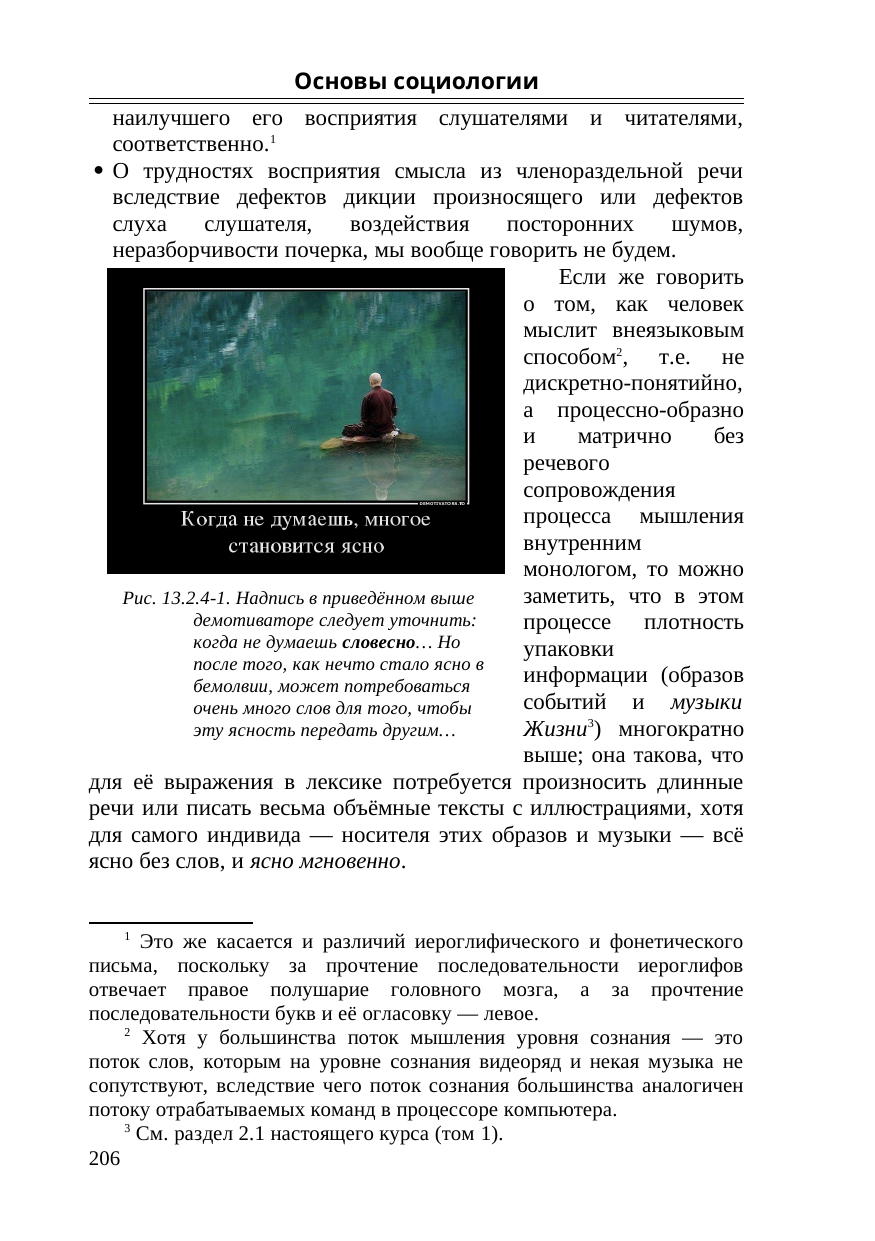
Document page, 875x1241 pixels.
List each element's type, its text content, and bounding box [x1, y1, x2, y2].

list Это же касается и различий иероглифического и фонетического письма, поскольку за прочтение последовательности иероглифов отвечает правое полушарие головного мозга, а за прочтение последовательности букв и её огласовку — левое. [89, 929, 744, 1025]
list наилучшего его восприятия слушателями и читателями, соответственно. [94, 104, 744, 157]
text Если же говорить о том, как человек мыс­лит внеязыковым способом, т.е. не дискретно-понятийно, а процессно-образно и матрично без речевого сопровождения процесса мышления внутренним монологом, то можно заметить, что в этом процессе плотность упаковки информации (образов событий и музыки Жизни) многократно выше; она такова, что для её выражения в лексике потребуется произносить длинные речи или писать весьма объёмные тексты с иллюстрациями, хотя для самого индивида — носителя этих образов и музыки — всё ясно без слов, и ясно мгновенно. [89, 574, 744, 874]
text См. раздел 2.1 настоящего курса (том 1). [89, 1121, 744, 1145]
picture [107, 268, 505, 574]
text Хотя у большинства поток мышления уровня сознания — это поток слов, которым на уровне сознания видеоряд и некая музыка не сопутствуют, вследствие чего поток сознания большинства аналогичен потоку отрабатываемых команд в процессоре компьютера. [89, 1025, 744, 1121]
list О трудностях восприятия смысла из членораздельной речи вследствие дефектов дикции произносящего или дефектов слуха слушателя, воздействия посторонних шумов, неразборчивости почерка, мы вообще говорить не будем. [94, 157, 744, 263]
